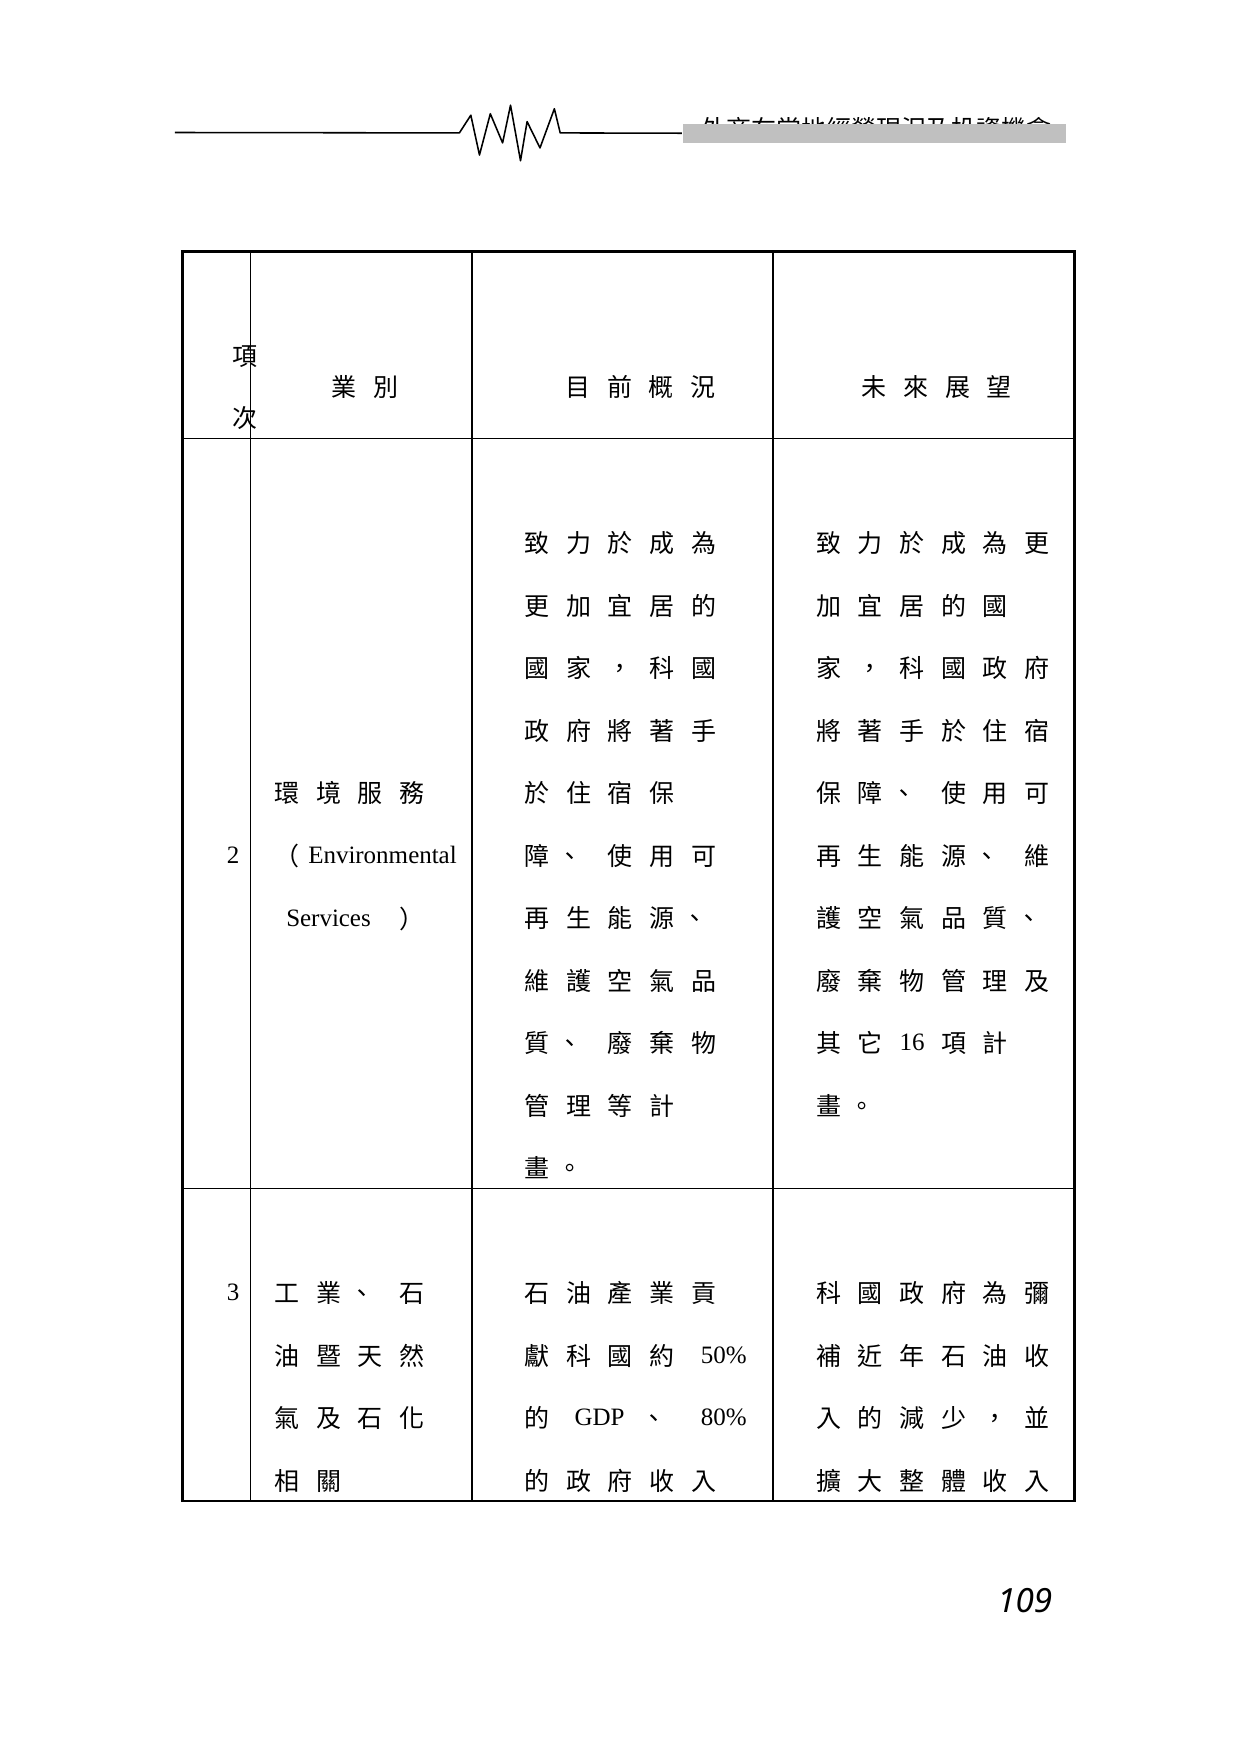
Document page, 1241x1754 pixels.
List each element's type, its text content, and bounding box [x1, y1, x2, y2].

table_cell 致力於成為更加宜居的國家，科國政府將著手於住宿保障、使用可再生能源、維護空氣品質、廢棄物管理等計畫。 [473, 439, 772, 1188]
table_header 業別 [251, 253, 471, 438]
table_cell 2 [184, 439, 250, 1188]
table_header 目前概況 [473, 253, 772, 438]
table_cell 3 [184, 1189, 250, 1500]
table_cell 科國政府為彌補近年石油收入的減少，並擴大整體收入 [774, 1189, 1073, 1500]
table_cell 工業、石油暨天然氣及石化相關 [251, 1189, 471, 1500]
table_cell 環境服務 （Environmental Services） [251, 439, 471, 1188]
table_header 項次 [184, 253, 250, 438]
table_cell 致力於成為更加宜居的國家，科國政府將著手於住宿保障、使用可再生能源、維護空氣品質、廢棄物管理及其它16項計畫。 [774, 439, 1073, 1188]
table_header 未來展望 [774, 253, 1073, 438]
table_cell 石油產業貢獻科國約50%的GDP、80%的政府收入 [473, 1189, 772, 1500]
